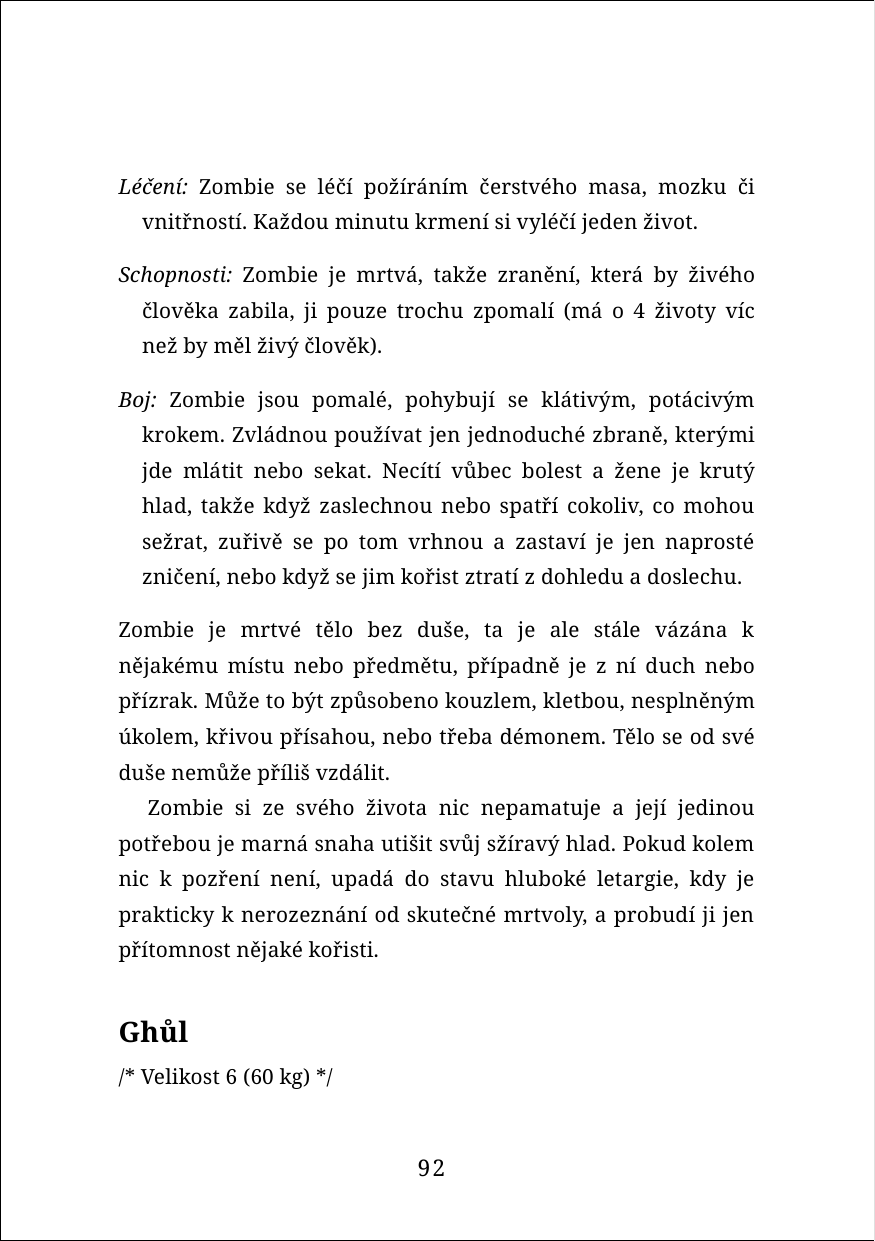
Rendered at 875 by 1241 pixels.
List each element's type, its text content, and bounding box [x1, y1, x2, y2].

text Zombie je mrtvé tělo bez duše, ta je ale stále vázána k nějakému místu nebo předmětu, případně je z ní duch nebo přízrak. Může to být způsobeno kouzlem, kletbou, nesplněným úkolem, křivou přísahou, nebo třeba démonem. Tělo se od své duše nemůže příliš vzdálit. Zombie si ze svého života nic nepamatuje a její jedinou potřebou je marná snaha utišit svůj sžíravý hlad. Pokud kolem nic k pozření není, upadá do stavu hluboké letargie, kdy je prakticky k nerozeznání od skutečné mrtvoly, a probudí ji jen přítomnost nějaké kořisti. [118, 616, 756, 964]
text Léčení: Zombie se léčí požíráním čerstvého masa, mozku či vnitřností. Každou minutu krmení si vyléčí jeden život. [118, 172, 756, 236]
text Boj: Zombie jsou pomalé, pohybují se klátivým, potácivým krokem. Zvládnou používat jen jednoduché zbraně, kterými jde mlátit nebo sekat. Necítí vůbec bolest a žene je krutý hlad, takže když zaslechnou nebo spatří cokoliv, co mohou sežrat, zuřivě se po tom vrhnou a zastaví je jen naprosté zničení, nebo když se jim kořist ztratí z dohledu a doslechu. [118, 385, 756, 591]
text /* Velikost 6 (60 kg) */ [118, 1062, 756, 1091]
text Schopnosti: Zombie je mrtvá, takže zranění, která by živého člověka zabila, ji pouze trochu zpomalí (má o 4 životy víc než by měl živý člověk). [118, 261, 756, 360]
subtitle Ghůl [118, 1012, 756, 1051]
